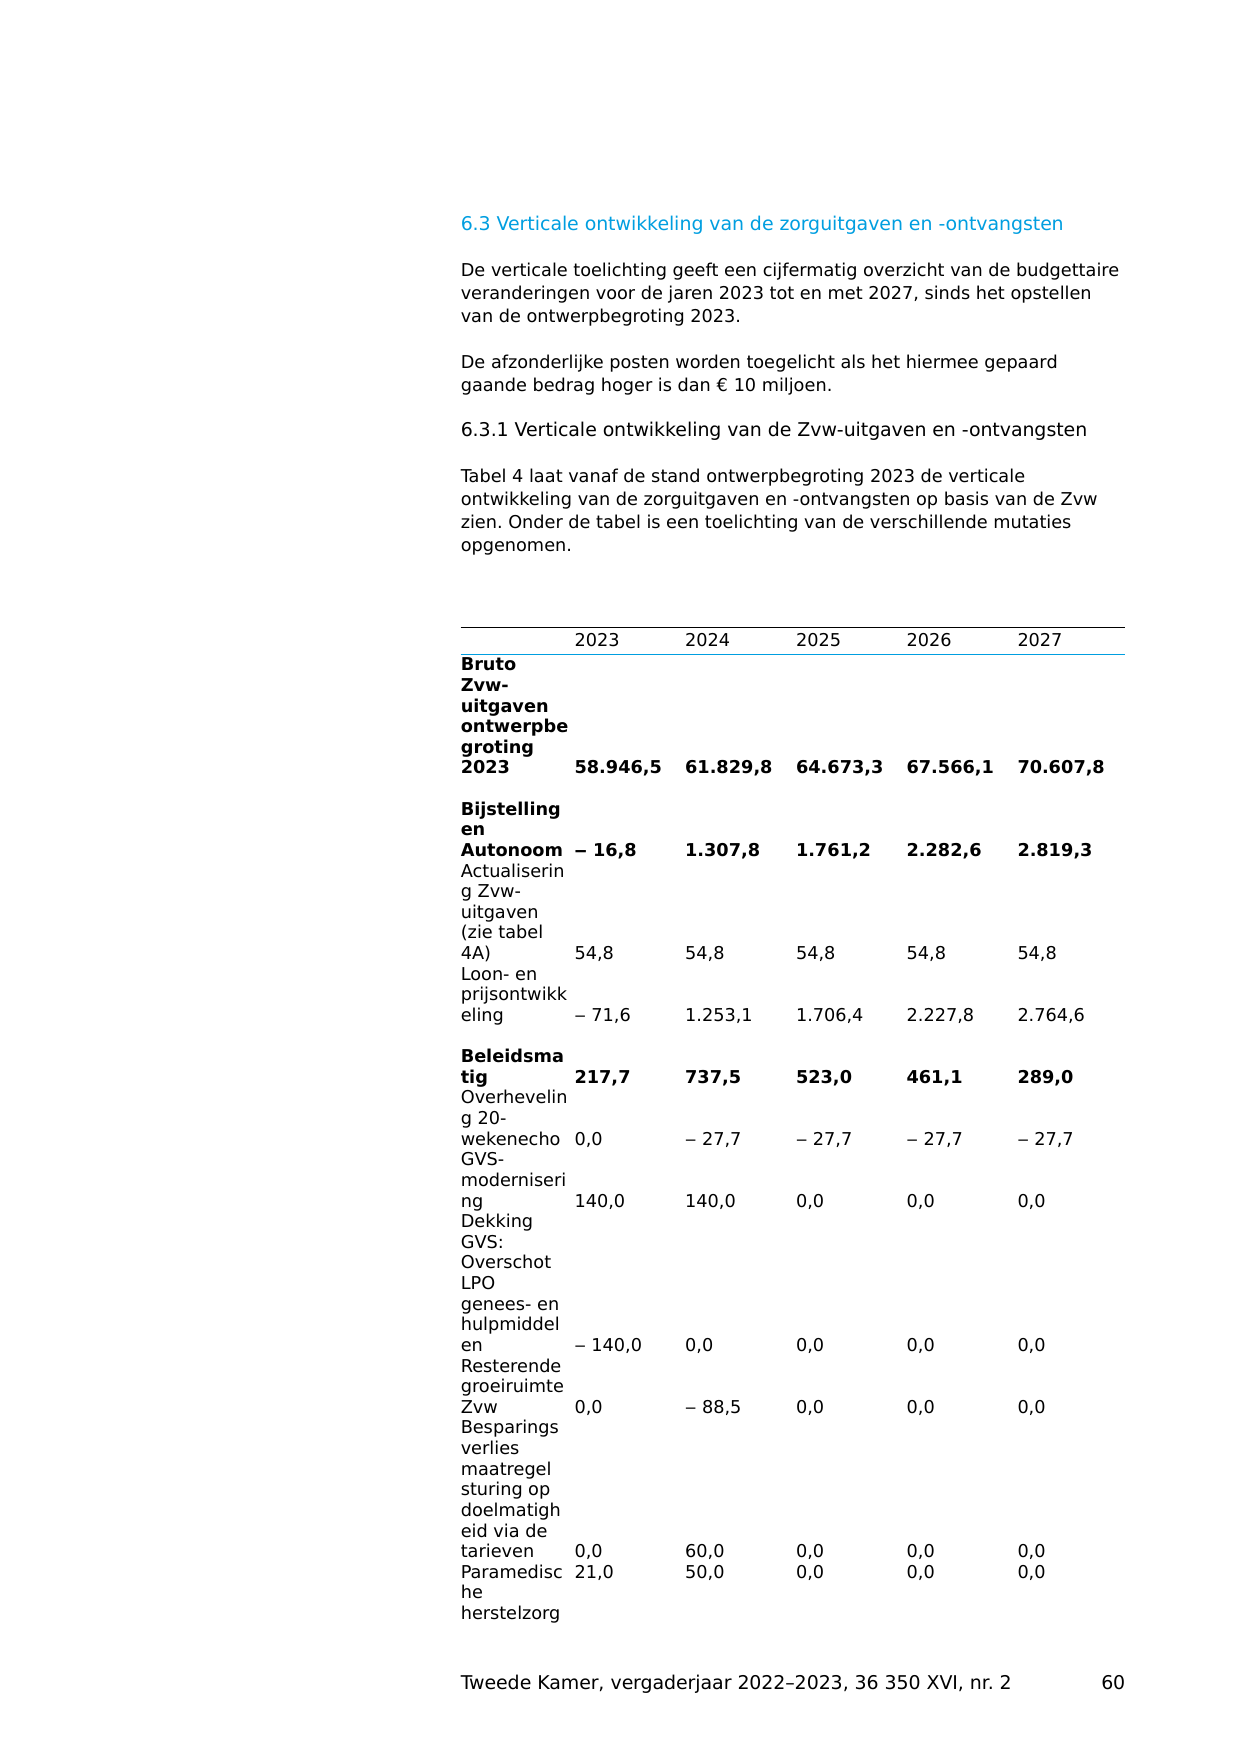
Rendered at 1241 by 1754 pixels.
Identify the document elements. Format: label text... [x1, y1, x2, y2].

table_cell 0,0 [904, 1356, 1014, 1417]
table_cell 54,8 [571, 861, 682, 964]
table_cell 0,0 [571, 1356, 682, 1417]
table_cell [904, 778, 1014, 799]
table_cell Actualisering Zvw-uitgaven (zie tabel 4A) [461, 861, 571, 964]
table_cell [793, 1026, 903, 1046]
table_cell 2024 [682, 628, 793, 654]
table_cell 1.706,4 [793, 964, 903, 1026]
table_cell [571, 1026, 682, 1046]
table_cell 1.307,8 [682, 840, 793, 861]
table_cell 0,0 [793, 1562, 903, 1624]
table_cell [682, 799, 793, 840]
table_cell Overheveling 20-wekenecho [461, 1088, 571, 1149]
table_cell 0,0 [793, 1211, 903, 1356]
table_cell Paramedische herstelzorg [461, 1562, 571, 1624]
table_cell 2023 [571, 628, 682, 654]
table_cell 0,0 [904, 1562, 1014, 1624]
table_cell [461, 778, 571, 799]
table_cell [461, 628, 571, 654]
table_cell 0,0 [1014, 1149, 1125, 1211]
table_cell 50,0 [682, 1562, 793, 1624]
table_cell ‒ 27,7 [682, 1088, 793, 1149]
table_cell 2.819,3 [1014, 840, 1125, 861]
table_cell ‒ 88,5 [682, 1356, 793, 1417]
table_cell [461, 1026, 571, 1046]
table_cell [793, 778, 903, 799]
table_cell [682, 1026, 793, 1046]
table_cell 0,0 [904, 1149, 1014, 1211]
table_cell 0,0 [1014, 1562, 1125, 1624]
text De verticale toelichting geeft een cijfermatig overzicht van de budgettaire veranderingen voor de jaren 2023 tot en met 2027, sinds het opstellen van de ontwerpbegroting 2023. [461, 258, 1125, 327]
table_cell 0,0 [571, 1088, 682, 1149]
table_cell [904, 1026, 1014, 1046]
table_header Tabel 4 Verticale ontwikkeling van de Zvw-uitgaven en -ontvangsten 2023-2027 (bedragen x € 1 miljoen) 1 [461, 579, 1125, 627]
table_cell Bijstellingen [461, 799, 571, 840]
table_cell 461,1 [904, 1046, 1014, 1087]
table_cell 64.673,3 [793, 655, 903, 778]
table_cell [571, 799, 682, 840]
table_cell 67.566,1 [904, 655, 1014, 778]
title 6.3 Verticale ontwikkeling van de zorguitgaven en -ontvangsten [461, 213, 1125, 235]
table_cell 70.607,8 [1014, 655, 1125, 778]
table_cell 1.253,1 [682, 964, 793, 1026]
text De afzonderlijke posten worden toegelicht als het hiermee gepaard gaande bedrag hoger is dan € 10 miljoen. [461, 350, 1125, 396]
table_cell [793, 799, 903, 840]
table_cell 0,0 [904, 1418, 1014, 1562]
table_cell 0,0 [793, 1418, 903, 1562]
table_cell ‒ 27,7 [793, 1088, 903, 1149]
table_cell 737,5 [682, 1046, 793, 1087]
table_cell ‒ 71,6 [571, 964, 682, 1026]
table_cell [571, 778, 682, 799]
table_cell ‒ 27,7 [904, 1088, 1014, 1149]
table_cell 0,0 [571, 1418, 682, 1562]
table_cell Dekking GVS: Overschot LPO genees- en hulpmiddelen [461, 1211, 571, 1356]
table_cell 58.946,5 [571, 655, 682, 778]
table_cell ‒ 140,0 [571, 1211, 682, 1356]
table_cell 1.761,2 [793, 840, 903, 861]
text Tabel 4 laat vanaf de stand ontwerpbegroting 2023 de verticale ontwikkeling van de zorguitgaven en -ontvangsten op basis van de Zvw zien. Onder de tabel is een toelichting van de verschillende mutaties opgenomen. [461, 464, 1125, 556]
table_cell 523,0 [793, 1046, 903, 1087]
table_cell 21,0 [571, 1562, 682, 1624]
table_cell 2.764,6 [1014, 964, 1125, 1026]
table_cell 2026 [904, 628, 1014, 654]
table_cell [1014, 799, 1125, 840]
table_cell 54,8 [904, 861, 1014, 964]
table_cell ‒ 16,8 [571, 840, 682, 861]
table_cell 2027 [1014, 628, 1125, 654]
table_cell 54,8 [682, 861, 793, 964]
table_cell Resterende groeiruimte Zvw [461, 1356, 571, 1417]
table_cell Besparingsverlies maatregel sturing op doelmatigheid via de tarieven [461, 1418, 571, 1562]
table_cell 2.227,8 [904, 964, 1014, 1026]
table_cell 54,8 [793, 861, 903, 964]
table_cell Bruto Zvw-uitgaven ontwerpbegroting 2023 [461, 655, 571, 778]
table_cell 0,0 [1014, 1356, 1125, 1417]
table_cell 289,0 [1014, 1046, 1125, 1087]
table_cell 0,0 [904, 1211, 1014, 1356]
table_cell [1014, 1026, 1125, 1046]
table_cell 60,0 [682, 1418, 793, 1562]
table_cell 2.282,6 [904, 840, 1014, 861]
table_cell Autonoom [461, 840, 571, 861]
table_cell 0,0 [1014, 1418, 1125, 1562]
table_cell 54,8 [1014, 861, 1125, 964]
table_cell [1014, 778, 1125, 799]
table_cell 140,0 [682, 1149, 793, 1211]
table_cell ‒ 27,7 [1014, 1088, 1125, 1149]
title 6.3.1 Verticale ontwikkeling van de Zvw-uitgaven en -ontvangsten [461, 419, 1125, 441]
table_cell 0,0 [793, 1149, 903, 1211]
table_cell 0,0 [1014, 1211, 1125, 1356]
table_cell Beleidsmatig [461, 1046, 571, 1087]
table_cell [682, 778, 793, 799]
table_cell GVS-modernisering [461, 1149, 571, 1211]
table_cell 0,0 [682, 1211, 793, 1356]
table_cell [904, 799, 1014, 840]
table_cell 0,0 [793, 1356, 903, 1417]
table_cell 2025 [793, 628, 903, 654]
table_cell 217,7 [571, 1046, 682, 1087]
table_cell 140,0 [571, 1149, 682, 1211]
table_cell Loon- en prijsontwikkeling [461, 964, 571, 1026]
table_cell 61.829,8 [682, 655, 793, 778]
